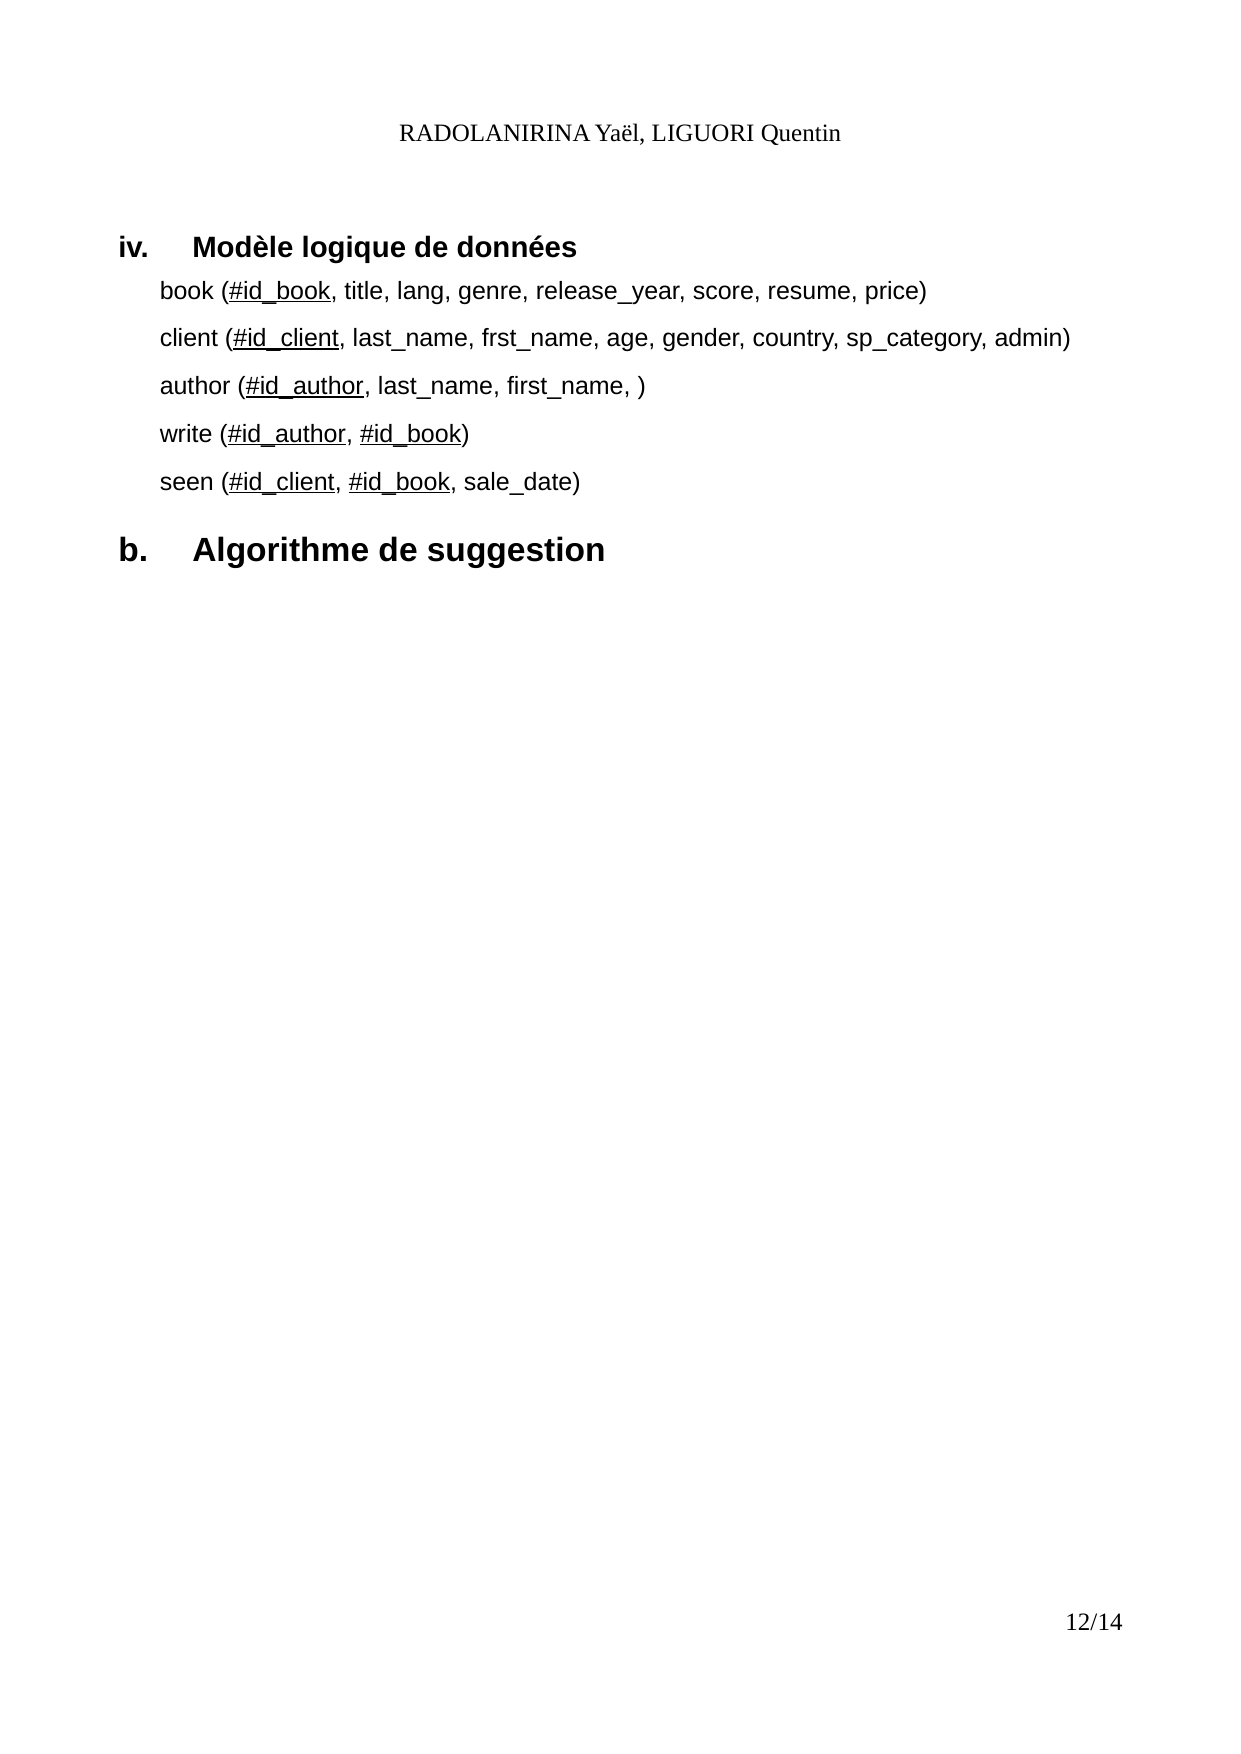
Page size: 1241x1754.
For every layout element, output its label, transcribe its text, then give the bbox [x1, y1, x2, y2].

text seen (#id_client, #id_book, sale_date) [118, 467, 1122, 496]
text author (#id_author, last_name, first_name, ) [118, 371, 1122, 400]
subtitle Modèle logique de données [118, 230, 1122, 264]
text write (#id_author, #id_book) [118, 419, 1122, 448]
text book (#id_book, title, lang, genre, release_year, score, resume, price) [118, 276, 1122, 304]
subtitle Algorithme de suggestion [118, 529, 1122, 568]
text client (#id_client, last_name, frst_name, age, gender, country, sp_category, admin) [118, 323, 1122, 352]
